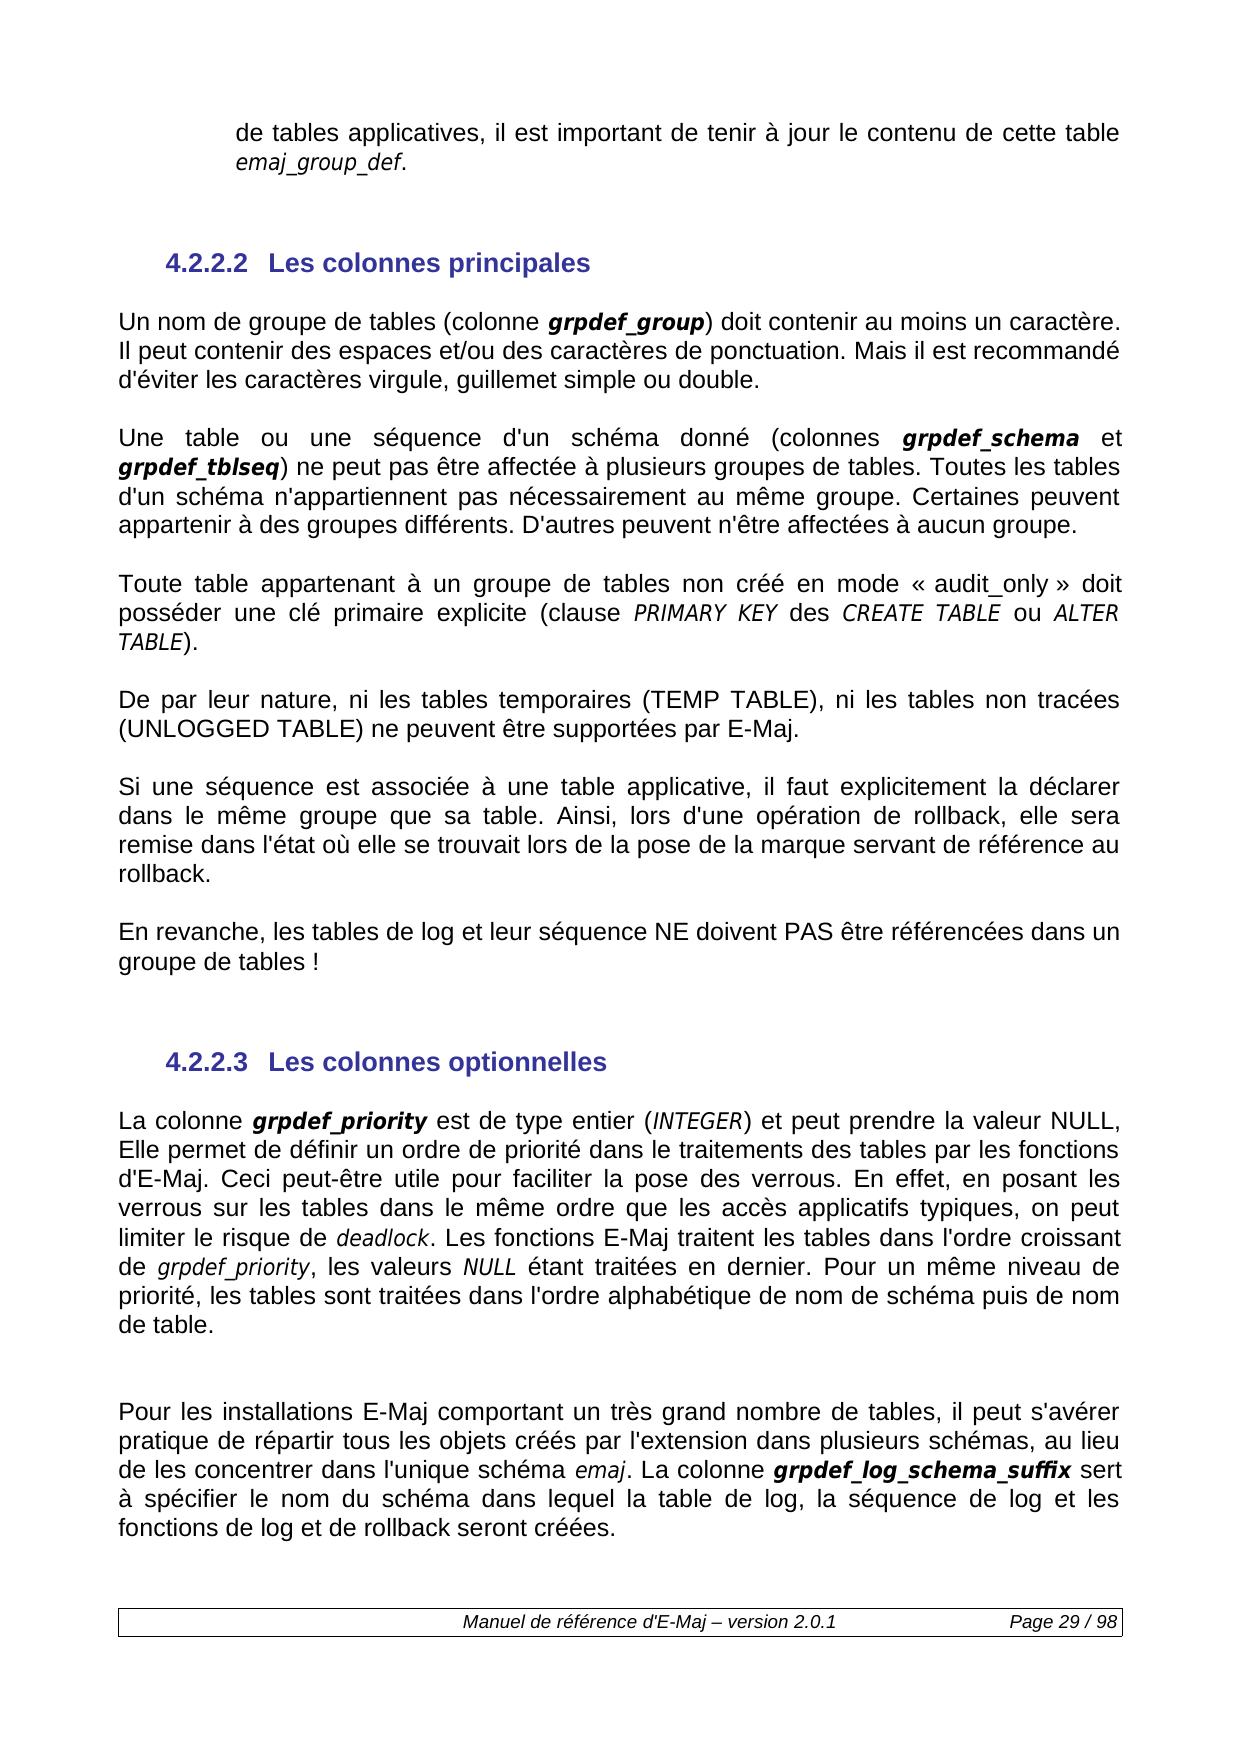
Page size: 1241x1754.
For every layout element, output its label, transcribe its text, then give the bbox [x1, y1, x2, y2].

text Une table ou une séquence d'un schéma donné (colonnes grpdef_schema et grpdef_tblseq) ne peut pas être affectée à plusieurs groupes de tables. Toutes les tables d'un schéma n'appartiennent pas nécessairement au même groupe. Certaines peuvent appartenir à des groupes différents. D'autres peuvent n'être affectées à aucun groupe. [118, 423, 1122, 539]
text De par leur nature, ni les tables temporaires (TEMP TABLE), ni les tables non tracées (UNLOGGED TABLE) ne peuvent être supportées par E-Maj. [118, 685, 1122, 743]
text La colonne grpdef_priority est de type entier (INTEGER) et peut prendre la valeur NULL, Elle permet de définir un ordre de priorité dans le traitements des tables par les fonctions d'E-Maj. Ceci peut-être utile pour faciliter la pose des verrous. En effet, en posant les verrous sur les tables dans le même ordre que les accès applicatifs typiques, on peut limiter le risque de deadlock. Les fonctions E-Maj traitent les tables dans l'ordre croissant de grpdef_priority, les valeurs NULL étant traitées en dernier. Pour un même niveau de priorité, les tables sont traitées dans l'ordre alphabétique de nom de schéma puis de nom de table. [118, 1106, 1122, 1339]
text Pour les installations E-Maj comportant un très grand nombre de tables, il peut s'avérer pratique de répartir tous les objets créés par l'extension dans plusieurs schémas, au lieu de les concentrer dans l'unique schéma emaj. La colonne grpdef_log_schema_suffix sert à spécifier le nom du schéma dans lequel la table de log, la séquence de log et les fonctions de log et de rollback seront créées. [118, 1397, 1122, 1542]
text de tables applicatives, il est important de tenir à jour le contenu de cette table emaj_group_def. [235, 118, 1122, 176]
text Un nom de groupe de tables (colonne grpdef_group) doit contenir au moins un caractère. Il peut contenir des espaces et/ou des caractères de ponctuation. Mais il est recommandé d'éviter les caractères virgule, guillemet simple ou double. [118, 307, 1122, 394]
text Toute table appartenant à un groupe de tables non créé en mode « audit_only » doit posséder une clé primaire explicite (clause PRIMARY KEY des CREATE TABLE ou ALTER TABLE). [118, 568, 1122, 656]
text Si une séquence est associée à une table applicative, il faut explicitement la déclarer dans le même groupe que sa table. Ainsi, lors d'une opération de rollback, elle sera remise dans l'état où elle se trouvait lors de la pose de la marque servant de référence au rollback. [118, 772, 1122, 888]
text En revanche, les tables de log et leur séquence NE doivent PAS être référencées dans un groupe de tables ! [118, 917, 1122, 975]
subtitle Les colonnes principales [165, 247, 1122, 278]
subtitle Les colonnes optionnelles [165, 1046, 1122, 1077]
